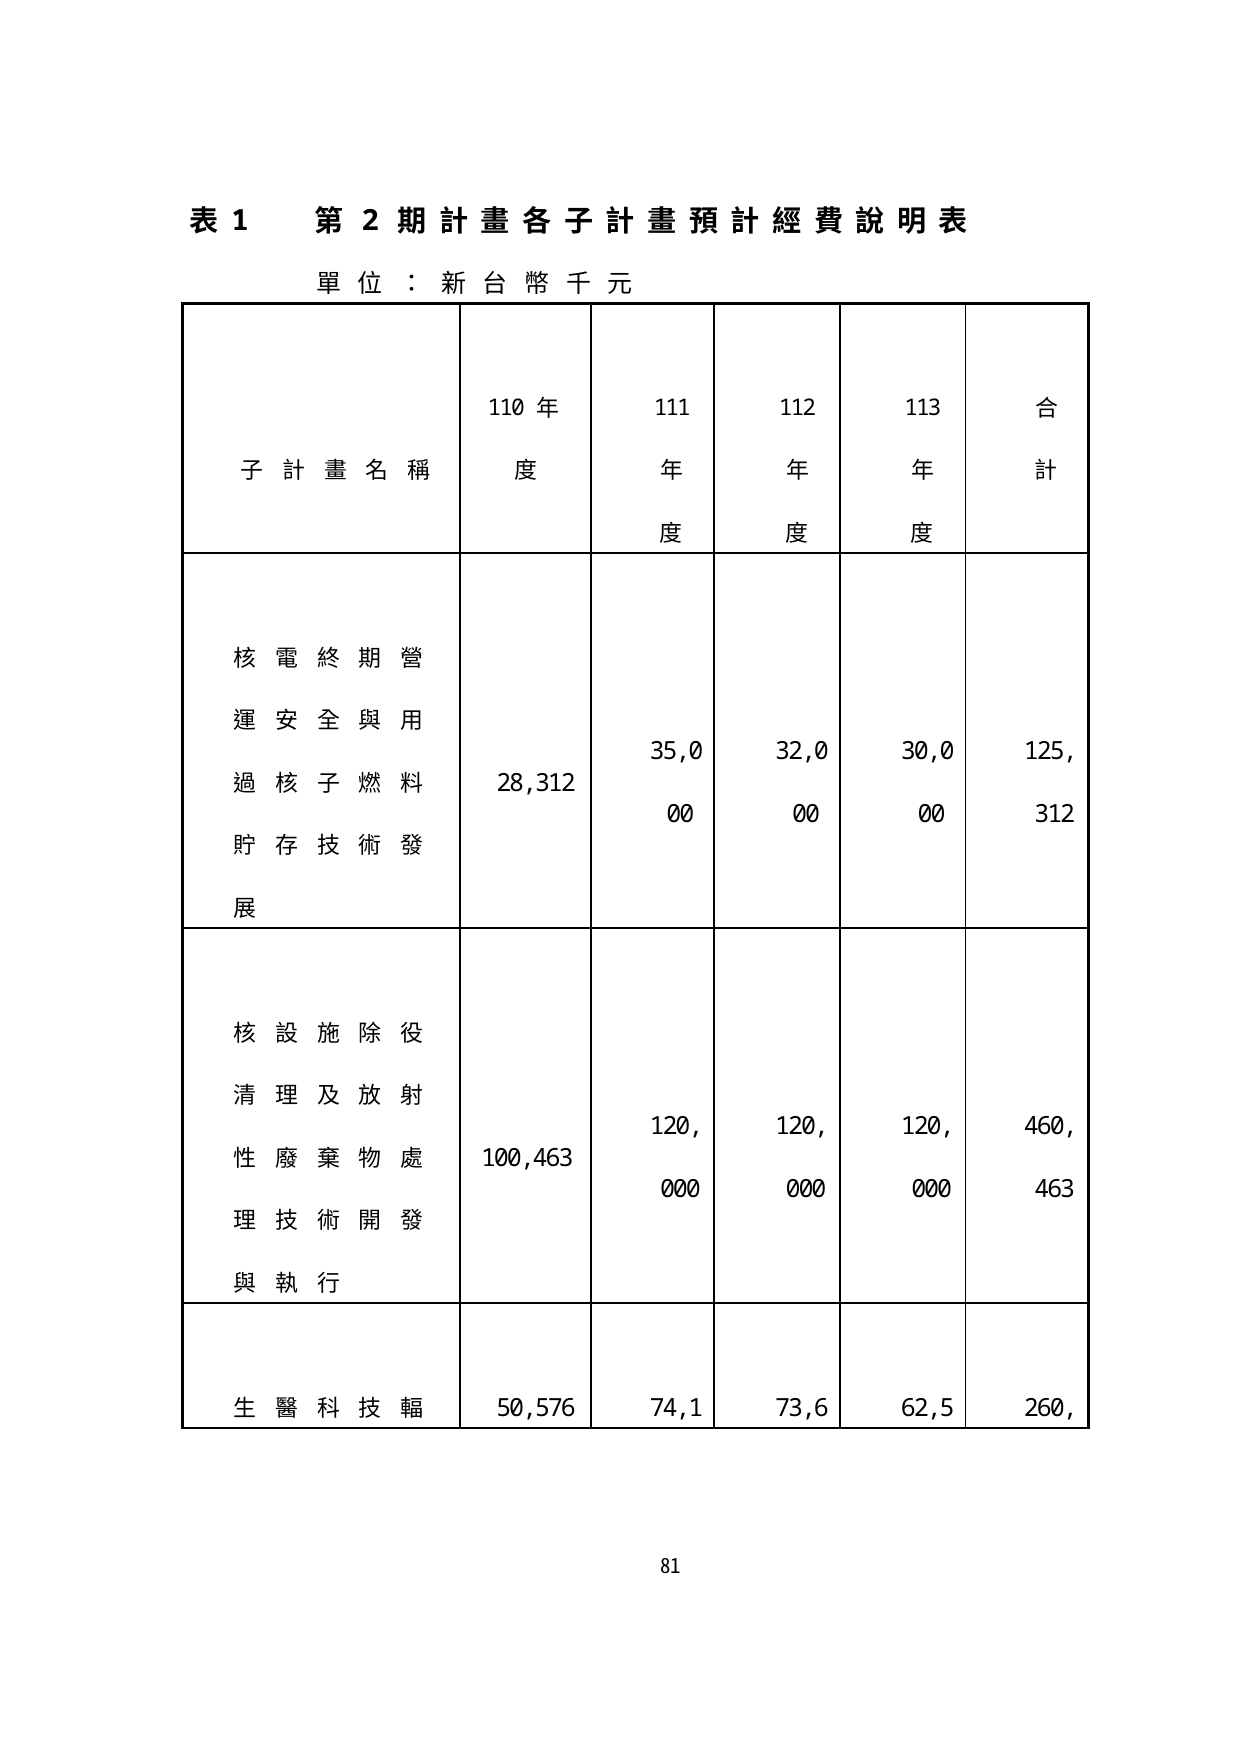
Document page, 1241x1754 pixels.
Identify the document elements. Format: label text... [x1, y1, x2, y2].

table_cell 核設施除役清理及放射性廢棄物處理技術開發與執行 [184, 929, 459, 1302]
table_cell 120,000 [715, 929, 839, 1302]
text 表1 第2期計畫各子計畫預計經費說明表 單位：新台幣千元 [183, 177, 1058, 302]
table_cell 120,000 [592, 929, 713, 1302]
table_header 112年度 [715, 305, 839, 552]
table_cell 35,000 [592, 554, 713, 927]
table_header 子計畫名稱 [184, 305, 459, 552]
table_cell 73,6 [715, 1304, 839, 1427]
table_header 合計 [966, 305, 1087, 552]
table_header 110年度 [461, 305, 590, 552]
table_cell 50,576 [461, 1304, 590, 1427]
table_cell 120,000 [841, 929, 965, 1302]
table_cell 30,000 [841, 554, 965, 927]
table_header 113年度 [841, 305, 965, 552]
table_cell 62,5 [841, 1304, 965, 1427]
table_cell 32,000 [715, 554, 839, 927]
table_cell 260, [966, 1304, 1087, 1427]
table_header 111年度 [592, 305, 713, 552]
table_cell 生醫科技輻 [184, 1304, 459, 1427]
table_cell 74,1 [592, 1304, 713, 1427]
table_cell 125,312 [966, 554, 1087, 927]
table_cell 460,463 [966, 929, 1087, 1302]
table_cell 核電終期營運安全與用過核子燃料貯存技術發展 [184, 554, 459, 927]
table_cell 28,312 [461, 554, 590, 927]
table_cell 100,463 [461, 929, 590, 1302]
